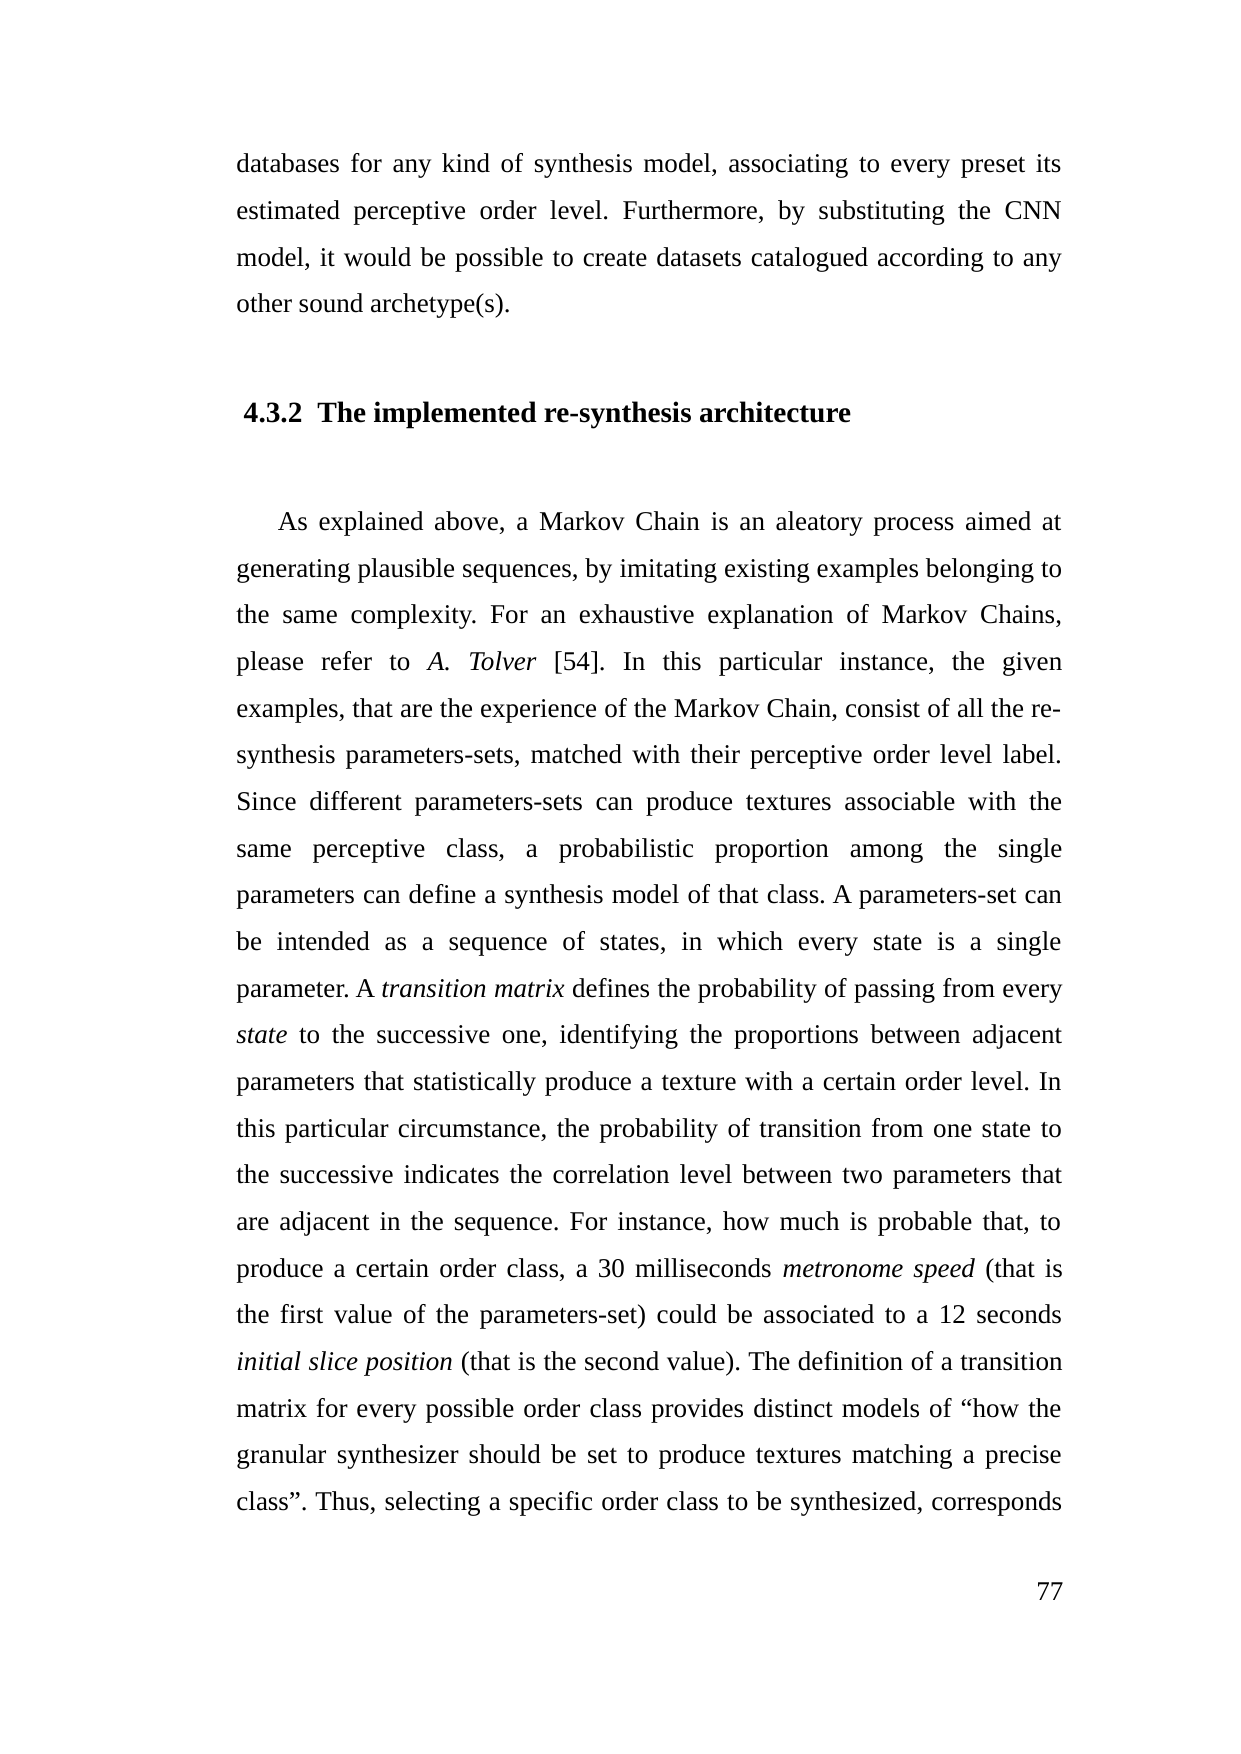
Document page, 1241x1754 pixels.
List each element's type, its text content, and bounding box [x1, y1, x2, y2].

text As explained above, a Markov Chain is an aleatory process aimed at generating plausible sequences, by imitating existing examples belonging to the same complexity. For an exhaustive explanation of Markov Chains, please refer to A. Tolver [54]. In this particular instance, the given examples, that are the experience of the Markov Chain, consist of all the re-synthesis parameters-sets, matched with their perceptive order level label. Since different parameters-sets can produce textures associable with the same perceptive class, a probabilistic proportion among the single parameters can define a synthesis model of that class. A parameters-set can be intended as a sequence of states, in which every state is a single parameter. A transition matrix defines the probability of passing from every state to the successive one, identifying the proportions between adjacent parameters that statistically produce a texture with a certain order level. In this particular circumstance, the probability of transition from one state to the successive indicates the correlation level between two parameters that are adjacent in the sequence. For instance, how much is probable that, to produce a certain order class, a 30 milliseconds metronome speed (that is the first value of the parameters-set) could be associated to a 12 seconds initial slice position (that is the second value). The definition of a transition matrix for every possible order class provides distinct models of “how the granular synthesizer should be set to produce textures matching a precise class”. Thus, selecting a specific order class to be synthesized, corresponds [236, 505, 1063, 1516]
text databases for any kind of synthesis model, associating to every preset its estimated perceptive order level. Furthermore, by substituting the CNN model, it would be possible to create datasets catalogued according to any other sound archetype(s). [236, 148, 1063, 319]
subtitle The implemented re-synthesis architecture [236, 396, 1063, 429]
